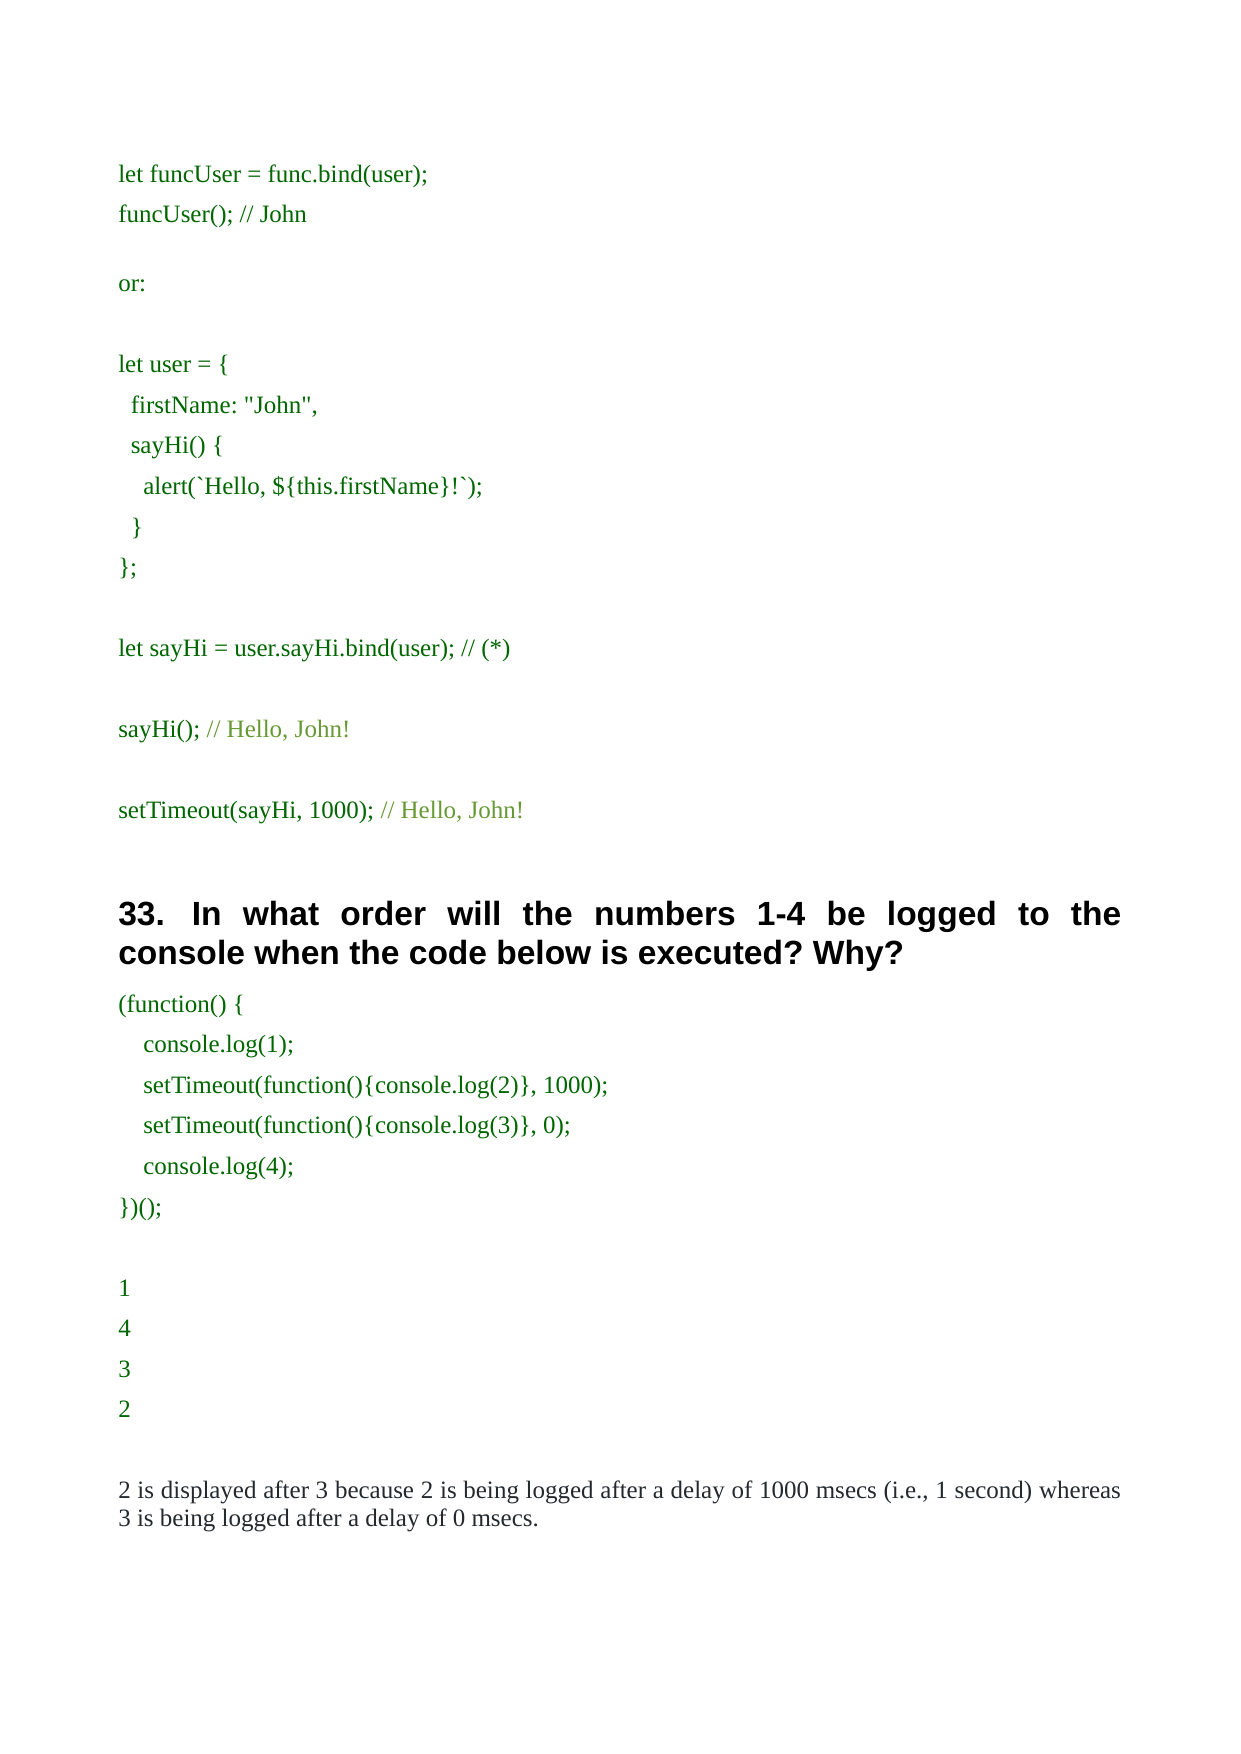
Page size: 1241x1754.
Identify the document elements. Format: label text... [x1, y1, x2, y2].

text })(); [118, 1192, 1122, 1220]
text (function() { [118, 989, 1122, 1018]
text 1 [118, 1273, 1122, 1301]
text console.log(4); [118, 1151, 1122, 1180]
text console.log(1); [118, 1029, 1122, 1058]
text }; [118, 552, 1122, 581]
text let sayHi = user.sayHi.bind(user); // (*) [118, 633, 1122, 662]
text sayHi() { [118, 431, 1122, 459]
text 2 is displayed after 3 because 2 is being logged after a delay of 1000 msecs (i.e., 1 second) whereas 3 is being logged after a delay of 0 msecs. [118, 1475, 1122, 1532]
text } [118, 512, 1122, 540]
text setTimeout(function(){console.log(3)}, 0); [118, 1111, 1122, 1139]
text funcUser(); // John [118, 199, 1122, 257]
text let funcUser = func.bind(user); [118, 159, 1122, 187]
text setTimeout(function(){console.log(2)}, 1000); [118, 1070, 1122, 1099]
text 4 [118, 1313, 1122, 1342]
text setTimeout(sayHi, 1000); // Hello, John! [118, 795, 1122, 824]
subtitle In what order will the numbers 1-4 be logged to the console when the code below is executed? Why? [118, 894, 1122, 971]
text alert(`Hello, ${this.firstName}!`); [118, 471, 1122, 500]
text 2 [118, 1394, 1122, 1423]
text let user = { [118, 349, 1122, 378]
text or: [118, 268, 1122, 297]
text firstName: "John", [118, 390, 1122, 419]
text 3 [118, 1354, 1122, 1382]
text sayHi(); // Hello, John! [118, 714, 1122, 743]
